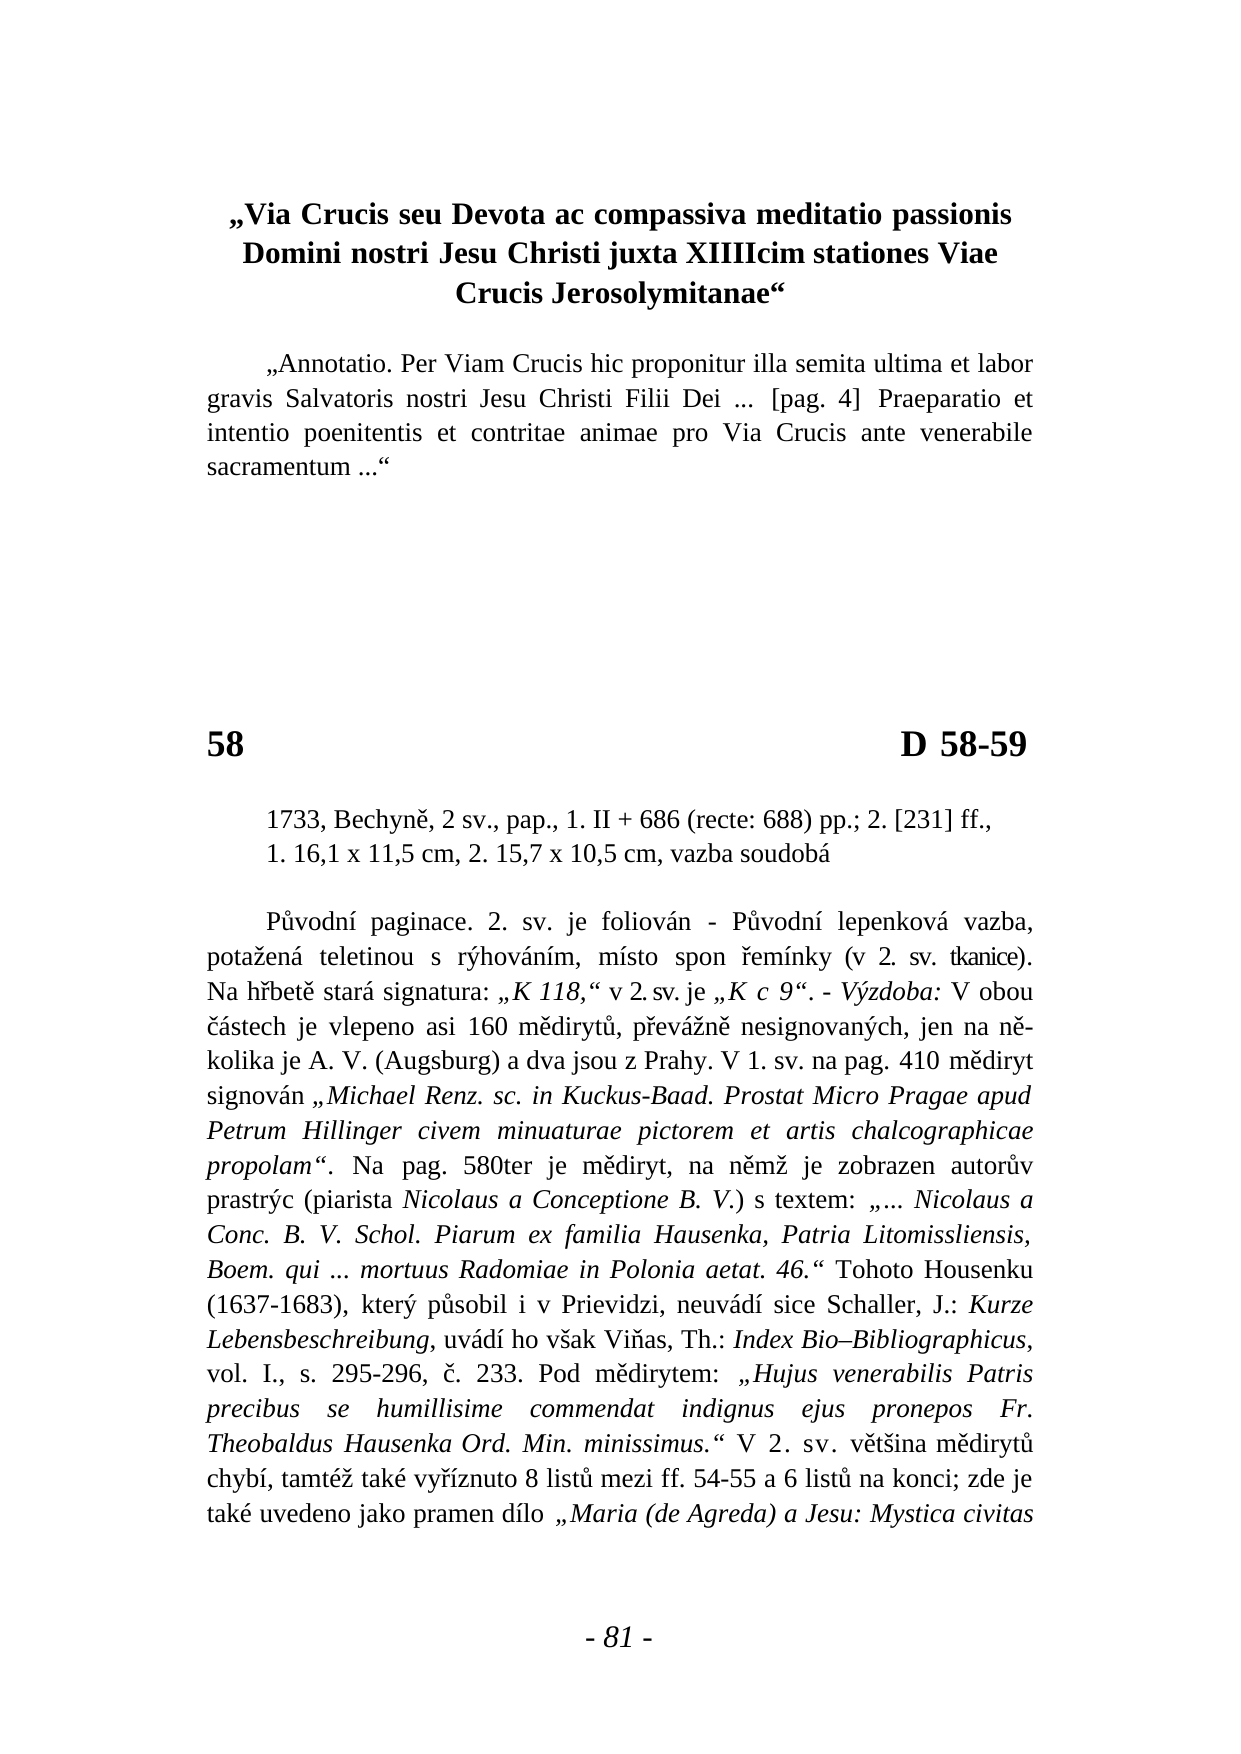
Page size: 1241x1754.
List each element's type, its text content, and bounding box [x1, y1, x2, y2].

text „Via Crucis seu Devota ac compassiva meditatio passionis Domini nostri Jesu Christi juxta XIIIIcim stationes Viae Crucis Jerosolymitanae“ [207, 195, 1033, 310]
text Původní paginace. 2. sv. je foliován - Původní lepenková vazba, potažená teletinou s rýhováním, místo spon řemínky (v 2. sv. tkanice). Na hřbetě stará signatura: „K 118,“ v 2. sv. je „K c 9“. - Výzdoba: V obou částech je vlepeno asi 160 mědirytů, převážně nesignovaných, jen na ně- kolika je A. V. (Augsburg) a dva jsou z Prahy. V 1. sv. na pag. 410 mědiryt signován „Michael Renz. sc. in Kuckus-Baad. Prostat Micro Pragae apud Petrum Hillinger civem minuaturae pictorem et artis chalcographicae propolam“. Na pag. 580ter je mědiryt, na němž je zobrazen autorův prastrýc (piarista Nicolaus a Conceptione B. V.) s textem: „... Nicolaus a Conc. B. V. Schol. Piarum ex familia Hausenka, Patria Litomissliensis, Boem. qui ... mortuus Radomiae in Polonia aetat. 46.“ Tohoto Housenku (1637-1683), který působil i v Prievidzi, neuvádí sice Schaller, J.: Kurze Lebensbeschreibung, uvádí ho však Viňas, Th.: Index Bio–Bibliographicus, vol. I., s. 295-296, č. 233. Pod mědirytem: „Hujus venerabilis Patris precibus se humillisime commendat indignus ejus pronepos Fr. Theobaldus Hausenka Ord. Min. minissimus.“ V 2. sv. většina mědirytů chybí, tamtéž také vyříznuto 8 listů mezi ff. 54-55 a 6 listů na konci; zde je také uvedeno jako pramen dílo „Maria (de Agreda) a Jesu: Mystica civitas [207, 905, 1033, 1528]
text 58 D 58-59 [207, 721, 1033, 764]
text 1733, Bechyně, 2 sv., pap., 1. II + 686 (recte: 688) pp.; 2. [231] ff., 1. 16,1 x 11,5 cm, 2. 15,7 x 10,5 cm, vazba soudobá [266, 803, 1033, 868]
text „Annotatio. Per Viam Crucis hic proponitur illa semita ultima et labor gravis Salvatoris nostri Jesu Christi Filii Dei ... [pag. 4] Praeparatio et intentio poenitentis et contritae animae pro Via Crucis ante venerabile sacramentum ...“ [207, 347, 1033, 481]
